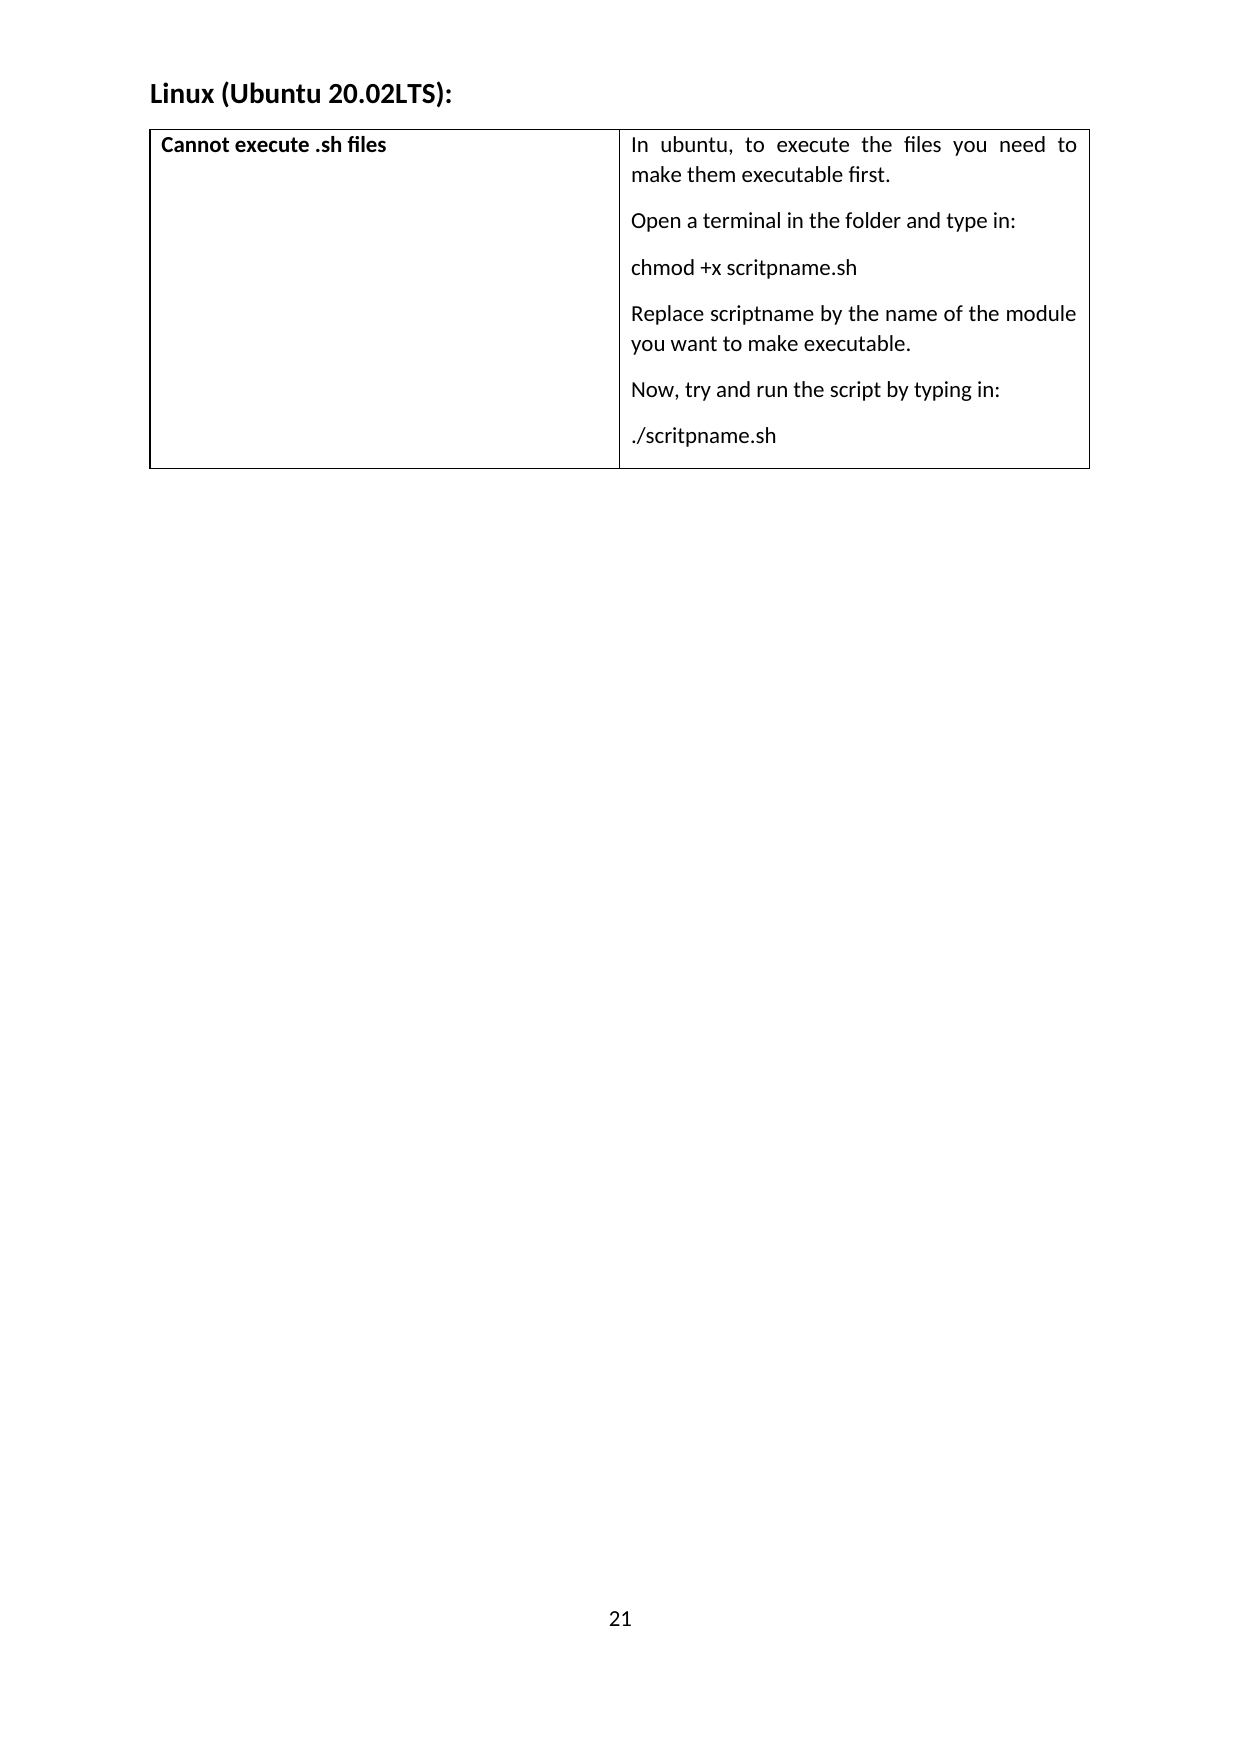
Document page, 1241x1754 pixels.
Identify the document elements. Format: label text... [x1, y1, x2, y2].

text Linux (Ubuntu 20.02LTS): [150, 75, 1090, 111]
table_header Cannot execute .sh files [151, 130, 619, 468]
table_header In ubuntu, to execute the files you need to make them executable first. Open a terminal in the folder and type in: chmod +x scritpname.sh Replace scriptname by the name of the module you want to make executable. Now, try and run the script by typing in: ./scritpname.sh [620, 130, 1089, 468]
